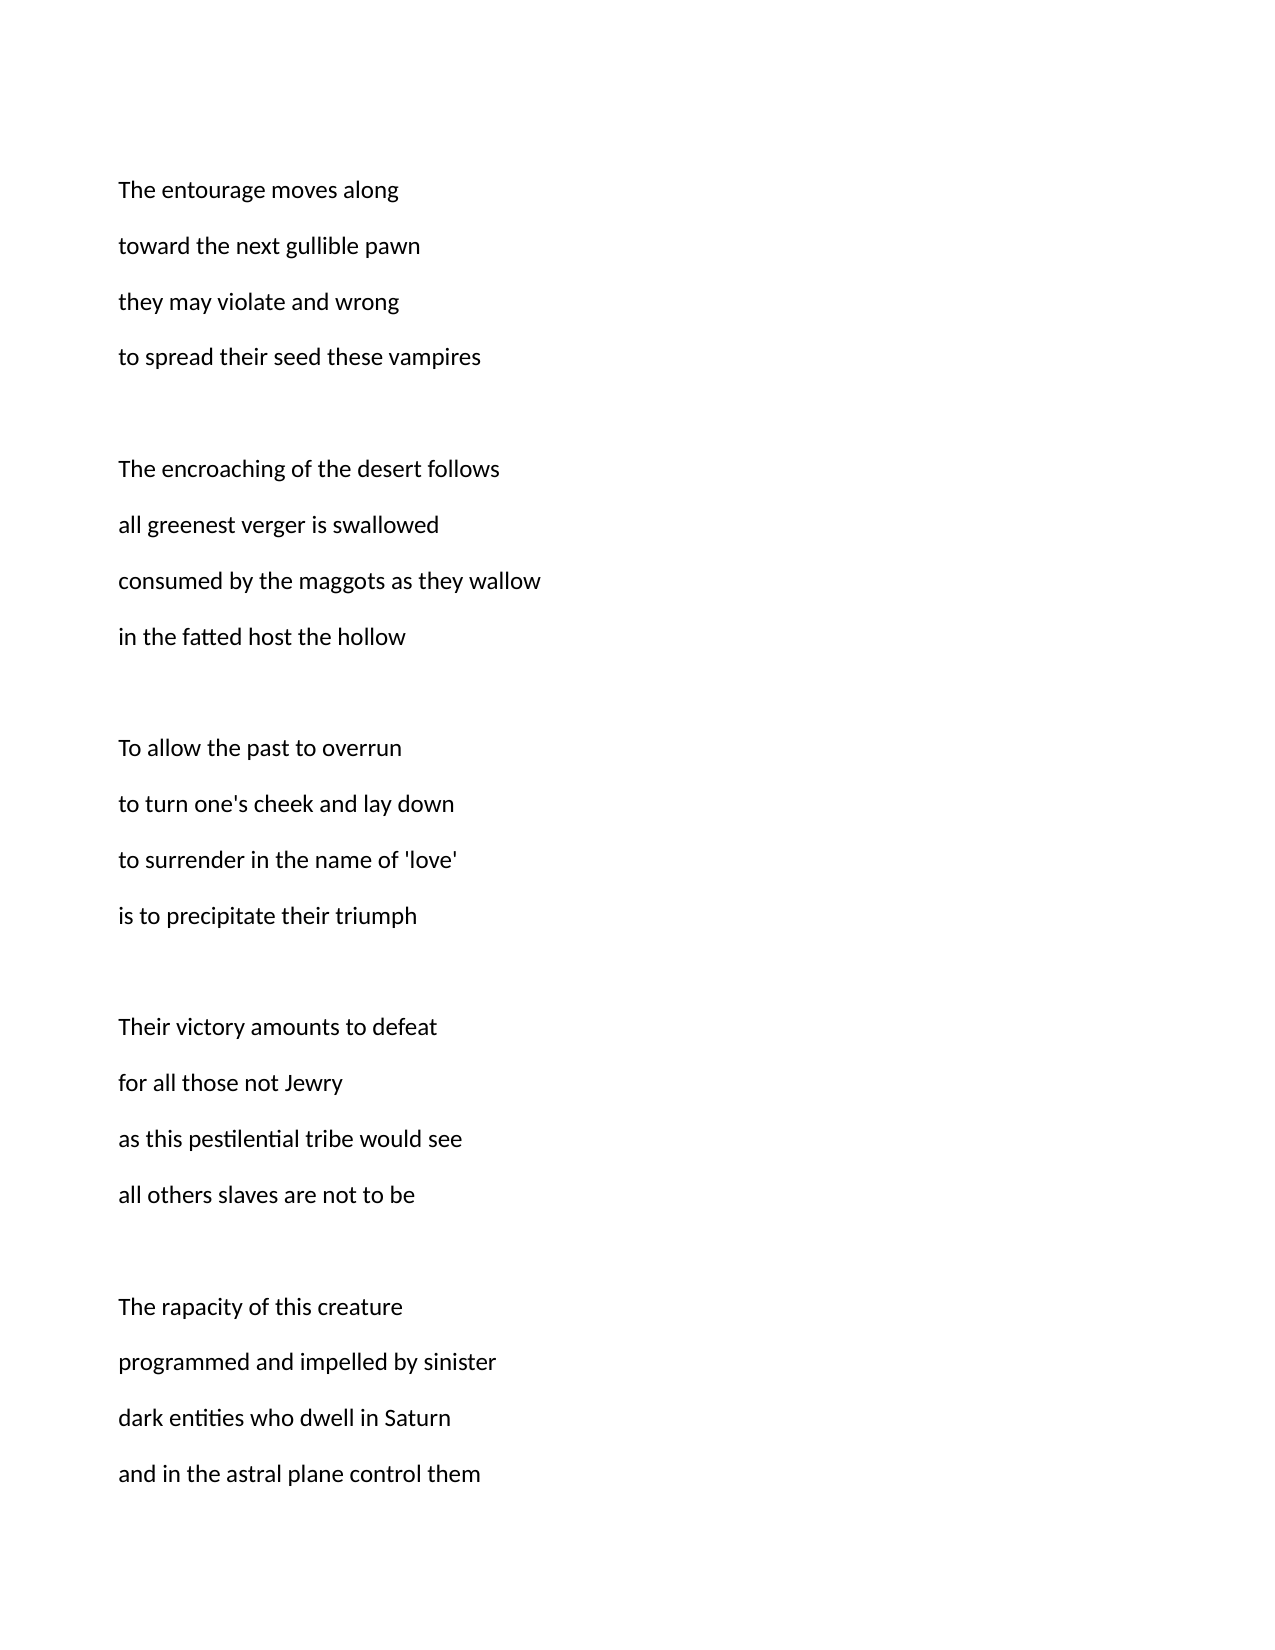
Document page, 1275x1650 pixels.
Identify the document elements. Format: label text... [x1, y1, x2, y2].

text and in the astral plane control them [118, 1458, 1157, 1489]
text programmed and impelled by sinister [118, 1346, 1157, 1377]
text is to precipitate their triumph [118, 900, 1157, 930]
text to surrender in the name of 'love' [118, 844, 1157, 874]
text The rapacity of this creature [118, 1291, 1157, 1321]
text to spread their seed these vampires [118, 341, 1157, 372]
text all greenest verger is swallowed [118, 509, 1157, 539]
text toward the next gullible pawn [118, 230, 1157, 260]
text they may violate and wrong [118, 286, 1157, 316]
text The entourage moves along [118, 174, 1157, 204]
text for all those not Jewry [118, 1067, 1157, 1098]
text consumed by the maggots as they wallow [118, 565, 1157, 595]
text as this pestilential tribe would see [118, 1123, 1157, 1154]
text dark entities who dwell in Saturn [118, 1402, 1157, 1433]
text to turn one's cheek and lay down [118, 788, 1157, 819]
text in the fatted host the hollow [118, 621, 1157, 651]
text Their victory amounts to defeat [118, 1011, 1157, 1042]
text To allow the past to overrun [118, 732, 1157, 763]
text all others slaves are not to be [118, 1179, 1157, 1209]
text The encroaching of the desert follows [118, 453, 1157, 484]
